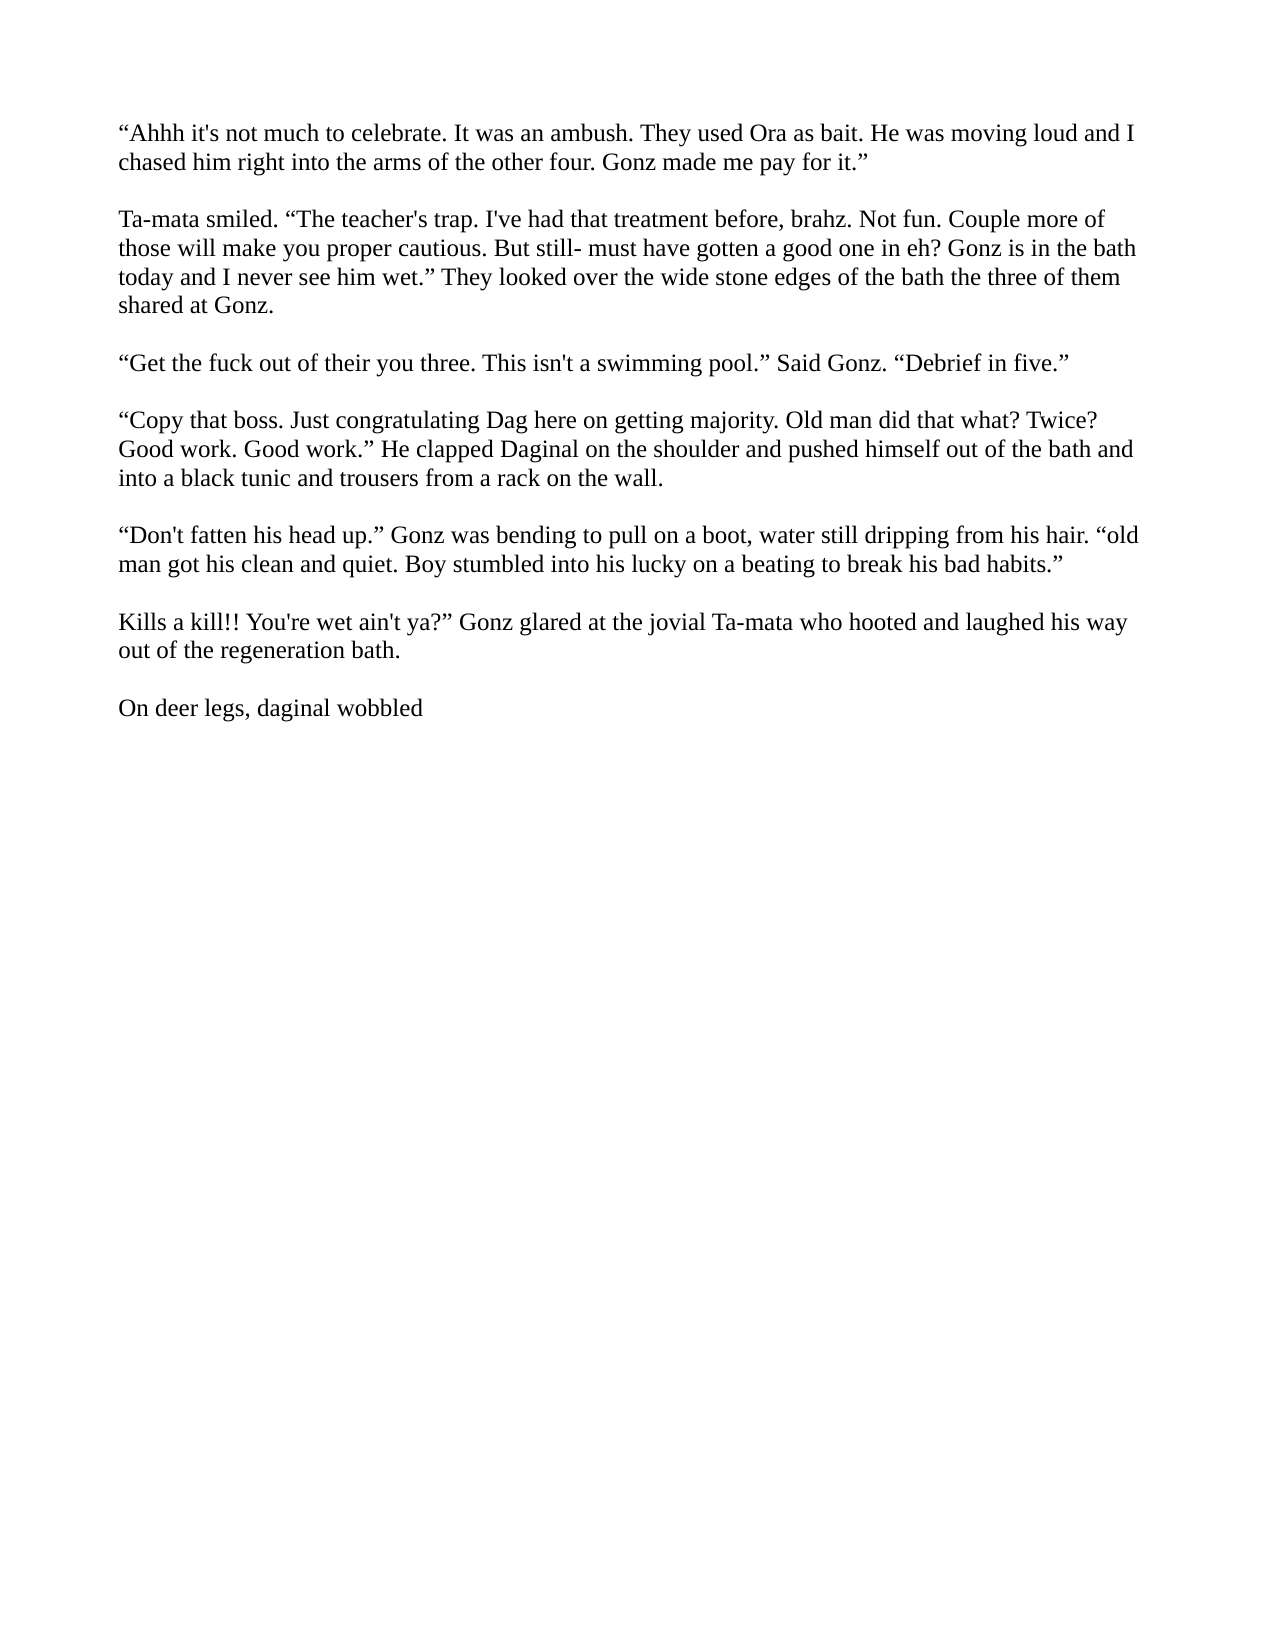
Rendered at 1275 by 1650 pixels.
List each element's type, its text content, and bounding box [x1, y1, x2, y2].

text “Don't fatten his head up.” Gonz was bending to pull on a boot, water still dripping from his hair. “old man got his clean and quiet. Boy stumbled into his lucky on a beating to break his bad habits.” [118, 521, 1157, 578]
text Kills a kill!! You're wet ain't ya?” Gonz glared at the jovial Ta-mata who hooted and laughed his way out of the regeneration bath. On deer legs, daginal wobbled [118, 607, 1157, 722]
text Ta-mata smiled. “The teacher's trap. I've had that treatment before, brahz. Not fun. Couple more of those will make you proper cautious. But still- must have gotten a good one in eh? Gonz is in the bath today and I never see him wet.” They looked over the wide stone edges of the bath the three of them shared at Gonz. [118, 204, 1157, 319]
text “Copy that boss. Just congratulating Dag here on getting majority. Old man did that what? Twice? Good work. Good work.” He clapped Daginal on the shoulder and pushed himself out of the bath and into a black tunic and trousers from a rack on the wall. [118, 406, 1157, 492]
text “Get the fuck out of their you three. This isn't a swimming pool.” Said Gonz. “Debrief in five.” [118, 348, 1157, 377]
text “Ahhh it's not much to celebrate. It was an ambush. They used Ora as bait. He was moving loud and I chased him right into the arms of the other four. Gonz made me pay for it.” [118, 118, 1157, 176]
